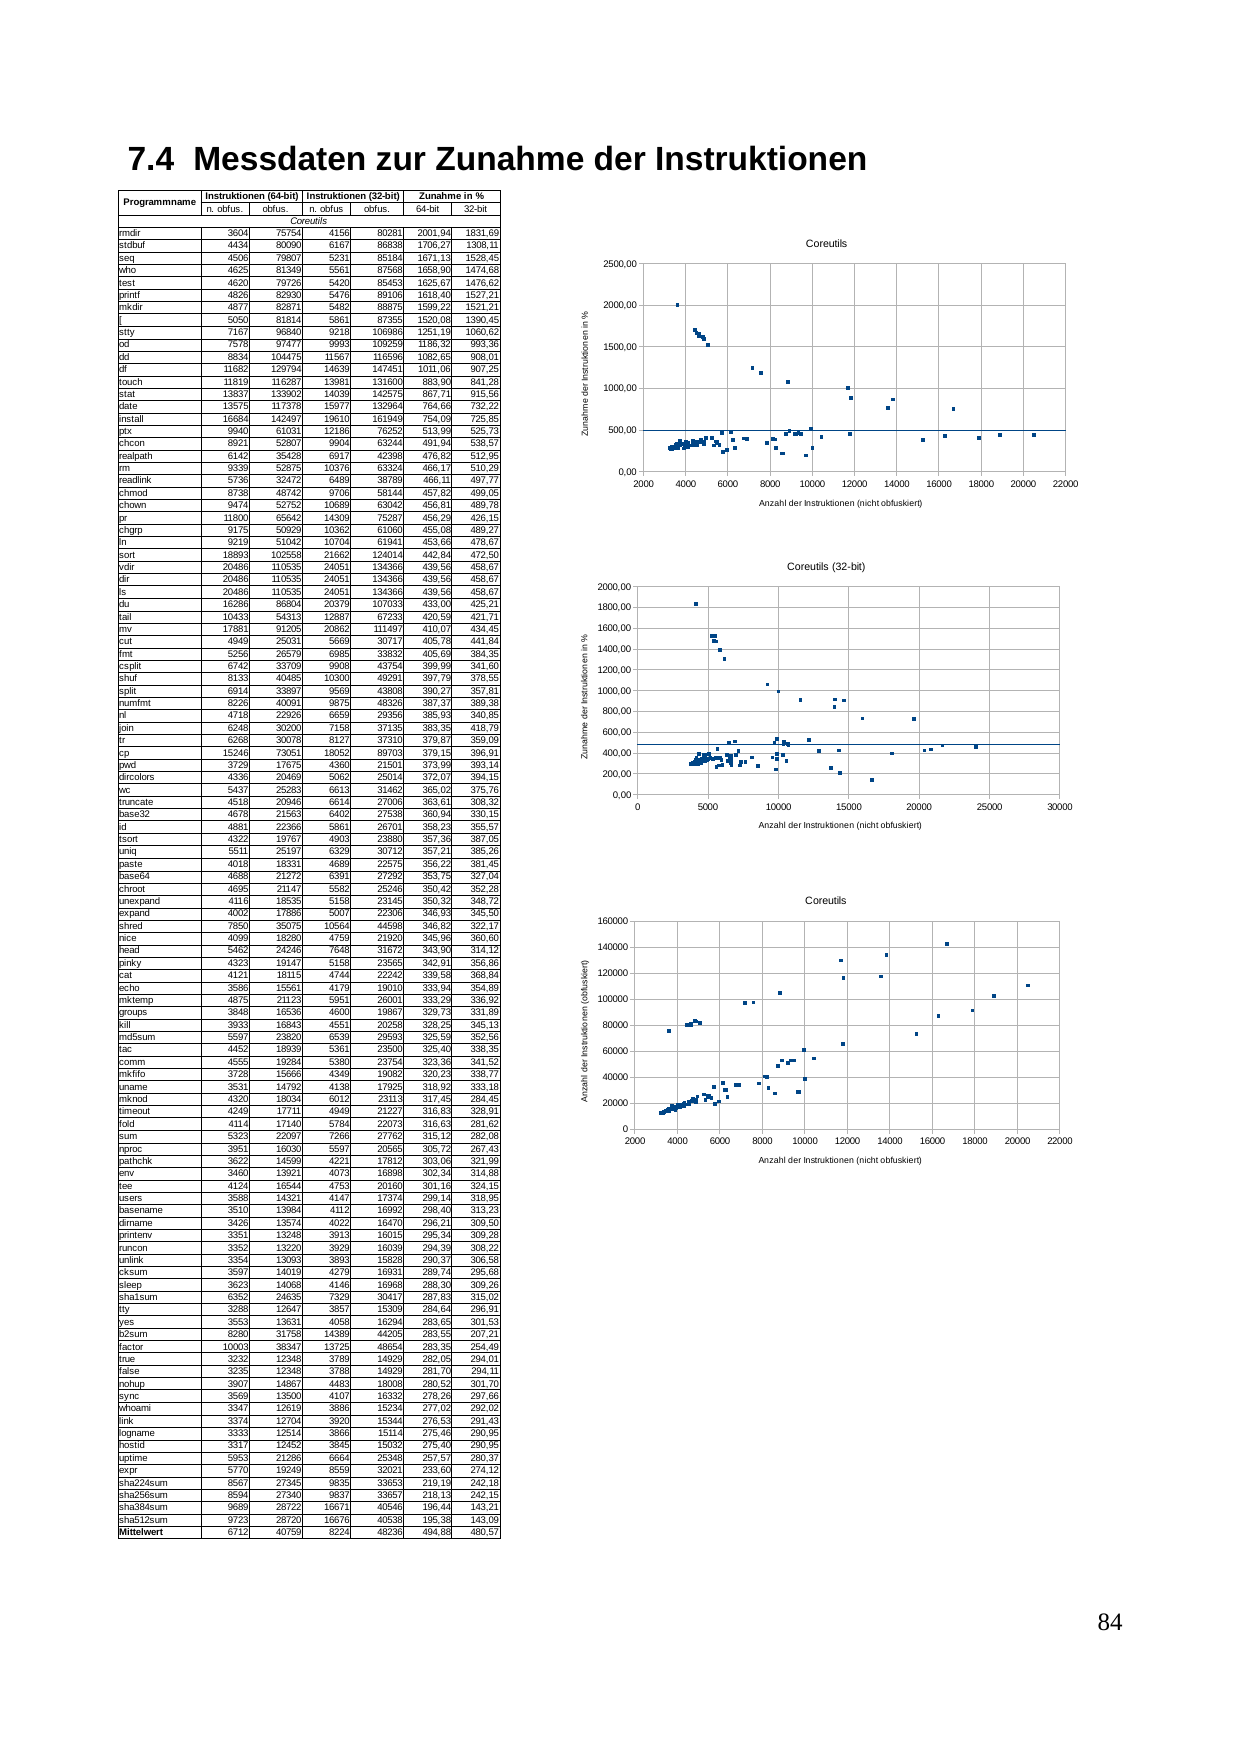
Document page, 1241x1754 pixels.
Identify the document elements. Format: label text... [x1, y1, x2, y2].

subtitle Messdaten zur Zunahme der Instruktionen [118, 139, 1122, 178]
